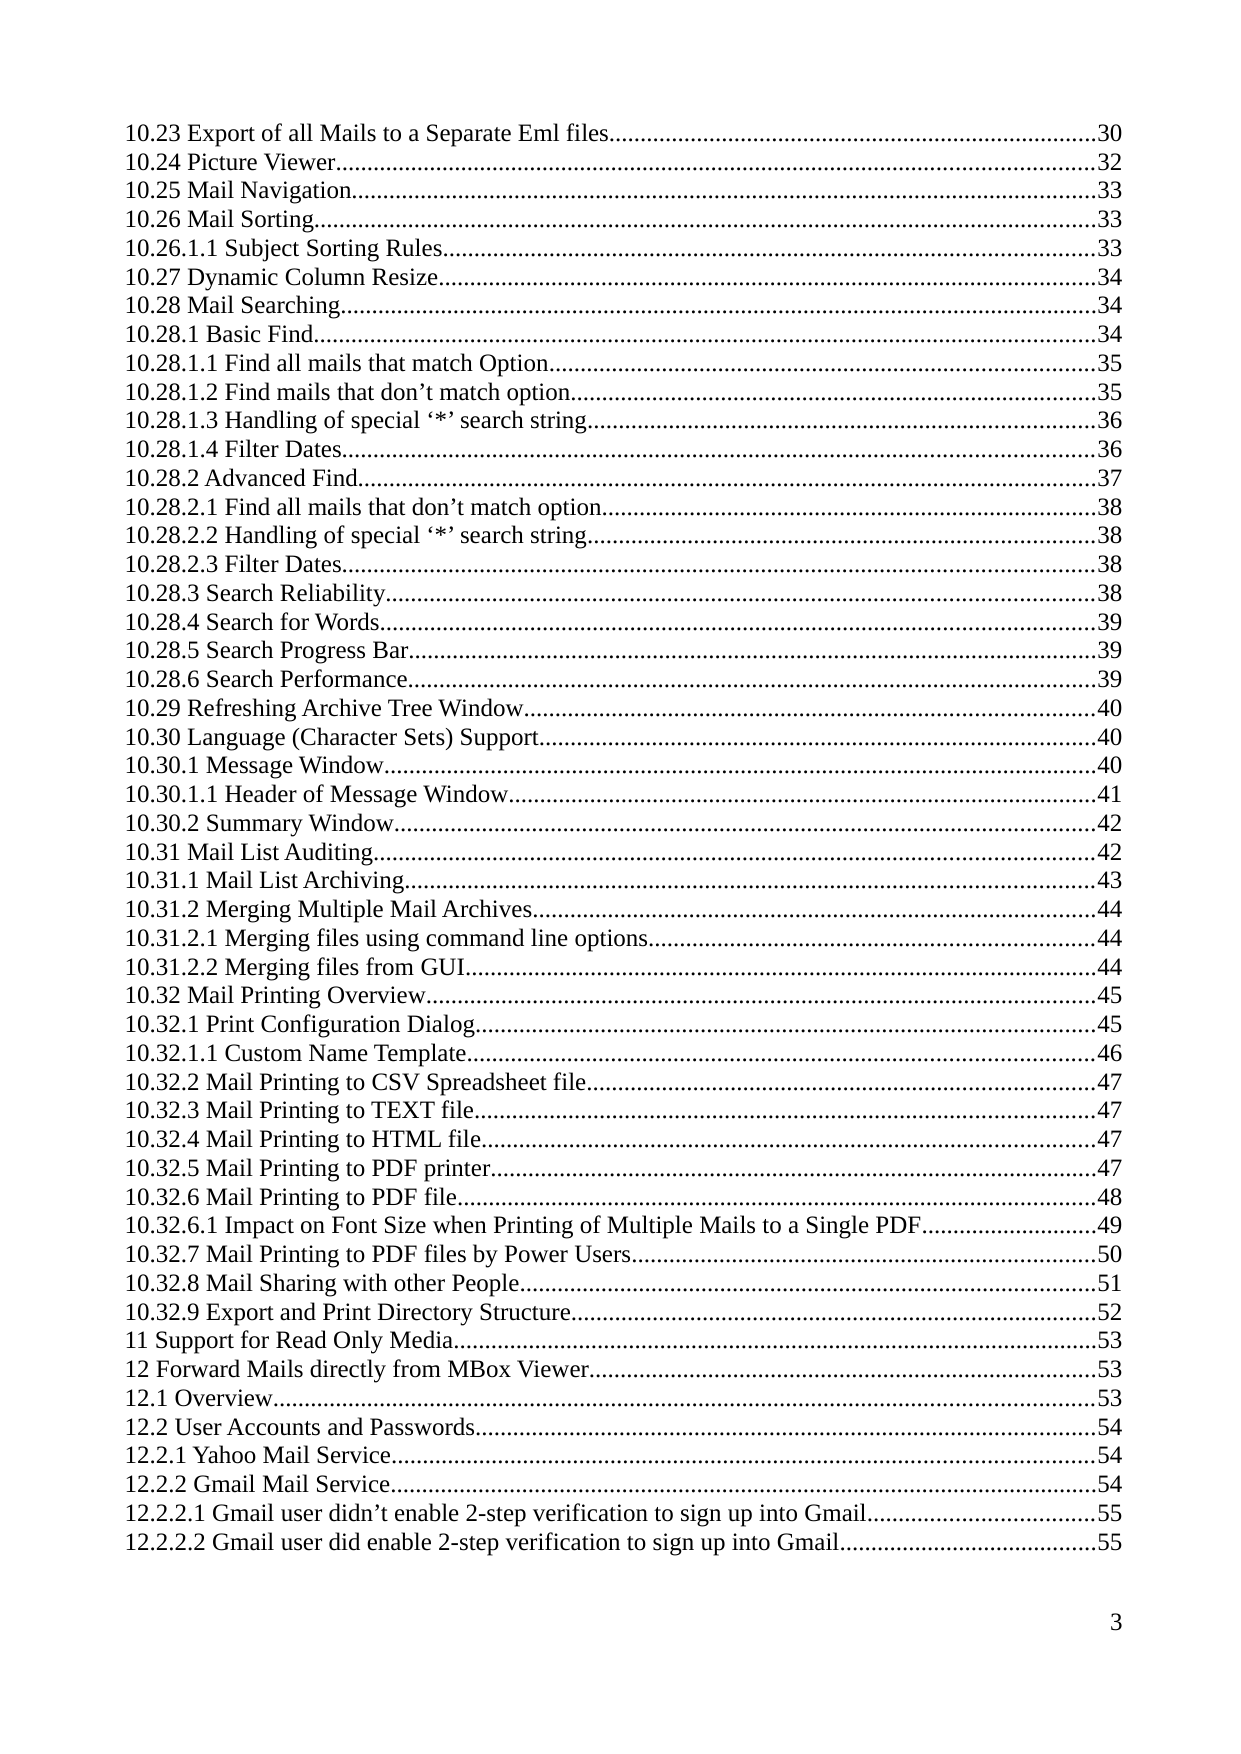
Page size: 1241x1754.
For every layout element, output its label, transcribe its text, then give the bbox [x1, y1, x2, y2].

text 10.24 Picture Viewer 32 [118, 147, 1122, 176]
text 10.28.2.1 Find all mails that don’t match option 38 [118, 492, 1122, 521]
text 10.32.6 Mail Printing to PDF file 48 [118, 1182, 1122, 1211]
text 10.28.3 Search Reliability 38 [118, 578, 1122, 607]
text 12.2 User Accounts and Passwords 54 [118, 1412, 1122, 1441]
text 11 Support for Read Only Media 53 [118, 1326, 1122, 1354]
text 10.31.2 Merging Multiple Mail Archives 44 [118, 894, 1122, 923]
text 10.32.7 Mail Printing to PDF files by Power Users 50 [118, 1239, 1122, 1268]
text 10.32.4 Mail Printing to HTML file 47 [118, 1124, 1122, 1153]
text 10.25 Mail Navigation 33 [118, 176, 1122, 204]
text 12 Forward Mails directly from MBox Viewer 53 [118, 1354, 1122, 1383]
text 10.32.1 Print Configuration Dialog 45 [118, 1009, 1122, 1038]
text 10.31.2.1 Merging files using command line options 44 [118, 923, 1122, 952]
text 10.32.6.1 Impact on Font Size when Printing of Multiple Mails to a Single PDF 49 [118, 1211, 1122, 1239]
text 10.28.4 Search for Words 39 [118, 607, 1122, 636]
text 10.23 Export of all Mails to a Separate Eml files 30 [118, 118, 1122, 147]
text 10.28.1.4 Filter Dates 36 [118, 434, 1122, 463]
text 10.26.1.1 Subject Sorting Rules 33 [118, 233, 1122, 262]
text 10.28.5 Search Progress Bar 39 [118, 636, 1122, 664]
text 10.28.1.3 Handling of special ‘*’ search string 36 [118, 406, 1122, 434]
text 10.28.2.2 Handling of special ‘*’ search string 38 [118, 521, 1122, 549]
text 10.29 Refreshing Archive Tree Window 40 [118, 693, 1122, 722]
text 10.28.2.3 Filter Dates 38 [118, 549, 1122, 578]
text 10.32.5 Mail Printing to PDF printer 47 [118, 1153, 1122, 1182]
text 10.28.1 Basic Find 34 [118, 319, 1122, 348]
text 10.28.1.2 Find mails that don’t match option 35 [118, 377, 1122, 406]
text 10.32 Mail Printing Overview 45 [118, 981, 1122, 1009]
text 10.32.2 Mail Printing to CSV Spreadsheet file 47 [118, 1067, 1122, 1096]
text 12.2.2.2 Gmail user did enable 2-step verification to sign up into Gmail 55 [118, 1527, 1122, 1556]
text 12.2.1 Yahoo Mail Service 54 [118, 1441, 1122, 1469]
text 10.31 Mail List Auditing 42 [118, 837, 1122, 866]
text 10.32.1.1 Custom Name Template 46 [118, 1038, 1122, 1067]
text 10.28 Mail Searching 34 [118, 291, 1122, 319]
text 10.31.2.2 Merging files from GUI 44 [118, 952, 1122, 981]
text 10.30 Language (Character Sets) Support 40 [118, 722, 1122, 751]
text 10.30.1 Message Window 40 [118, 751, 1122, 779]
text 10.27 Dynamic Column Resize 34 [118, 262, 1122, 291]
text 10.30.2 Summary Window 42 [118, 808, 1122, 837]
text 10.28.2 Advanced Find 37 [118, 463, 1122, 492]
text 10.31.1 Mail List Archiving 43 [118, 866, 1122, 894]
text 10.32.9 Export and Print Directory Structure 52 [118, 1297, 1122, 1326]
text 10.32.3 Mail Printing to TEXT file 47 [118, 1096, 1122, 1124]
text 12.2.2.1 Gmail user didn’t enable 2-step verification to sign up into Gmail 55 [118, 1498, 1122, 1527]
text 10.30.1.1 Header of Message Window 41 [118, 779, 1122, 808]
text 12.2.2 Gmail Mail Service 54 [118, 1469, 1122, 1498]
text 10.26 Mail Sorting 33 [118, 204, 1122, 233]
text 12.1 Overview 53 [118, 1383, 1122, 1412]
text 10.28.1.1 Find all mails that match Option 35 [118, 348, 1122, 377]
text 10.32.8 Mail Sharing with other People 51 [118, 1268, 1122, 1297]
text 10.28.6 Search Performance 39 [118, 664, 1122, 693]
